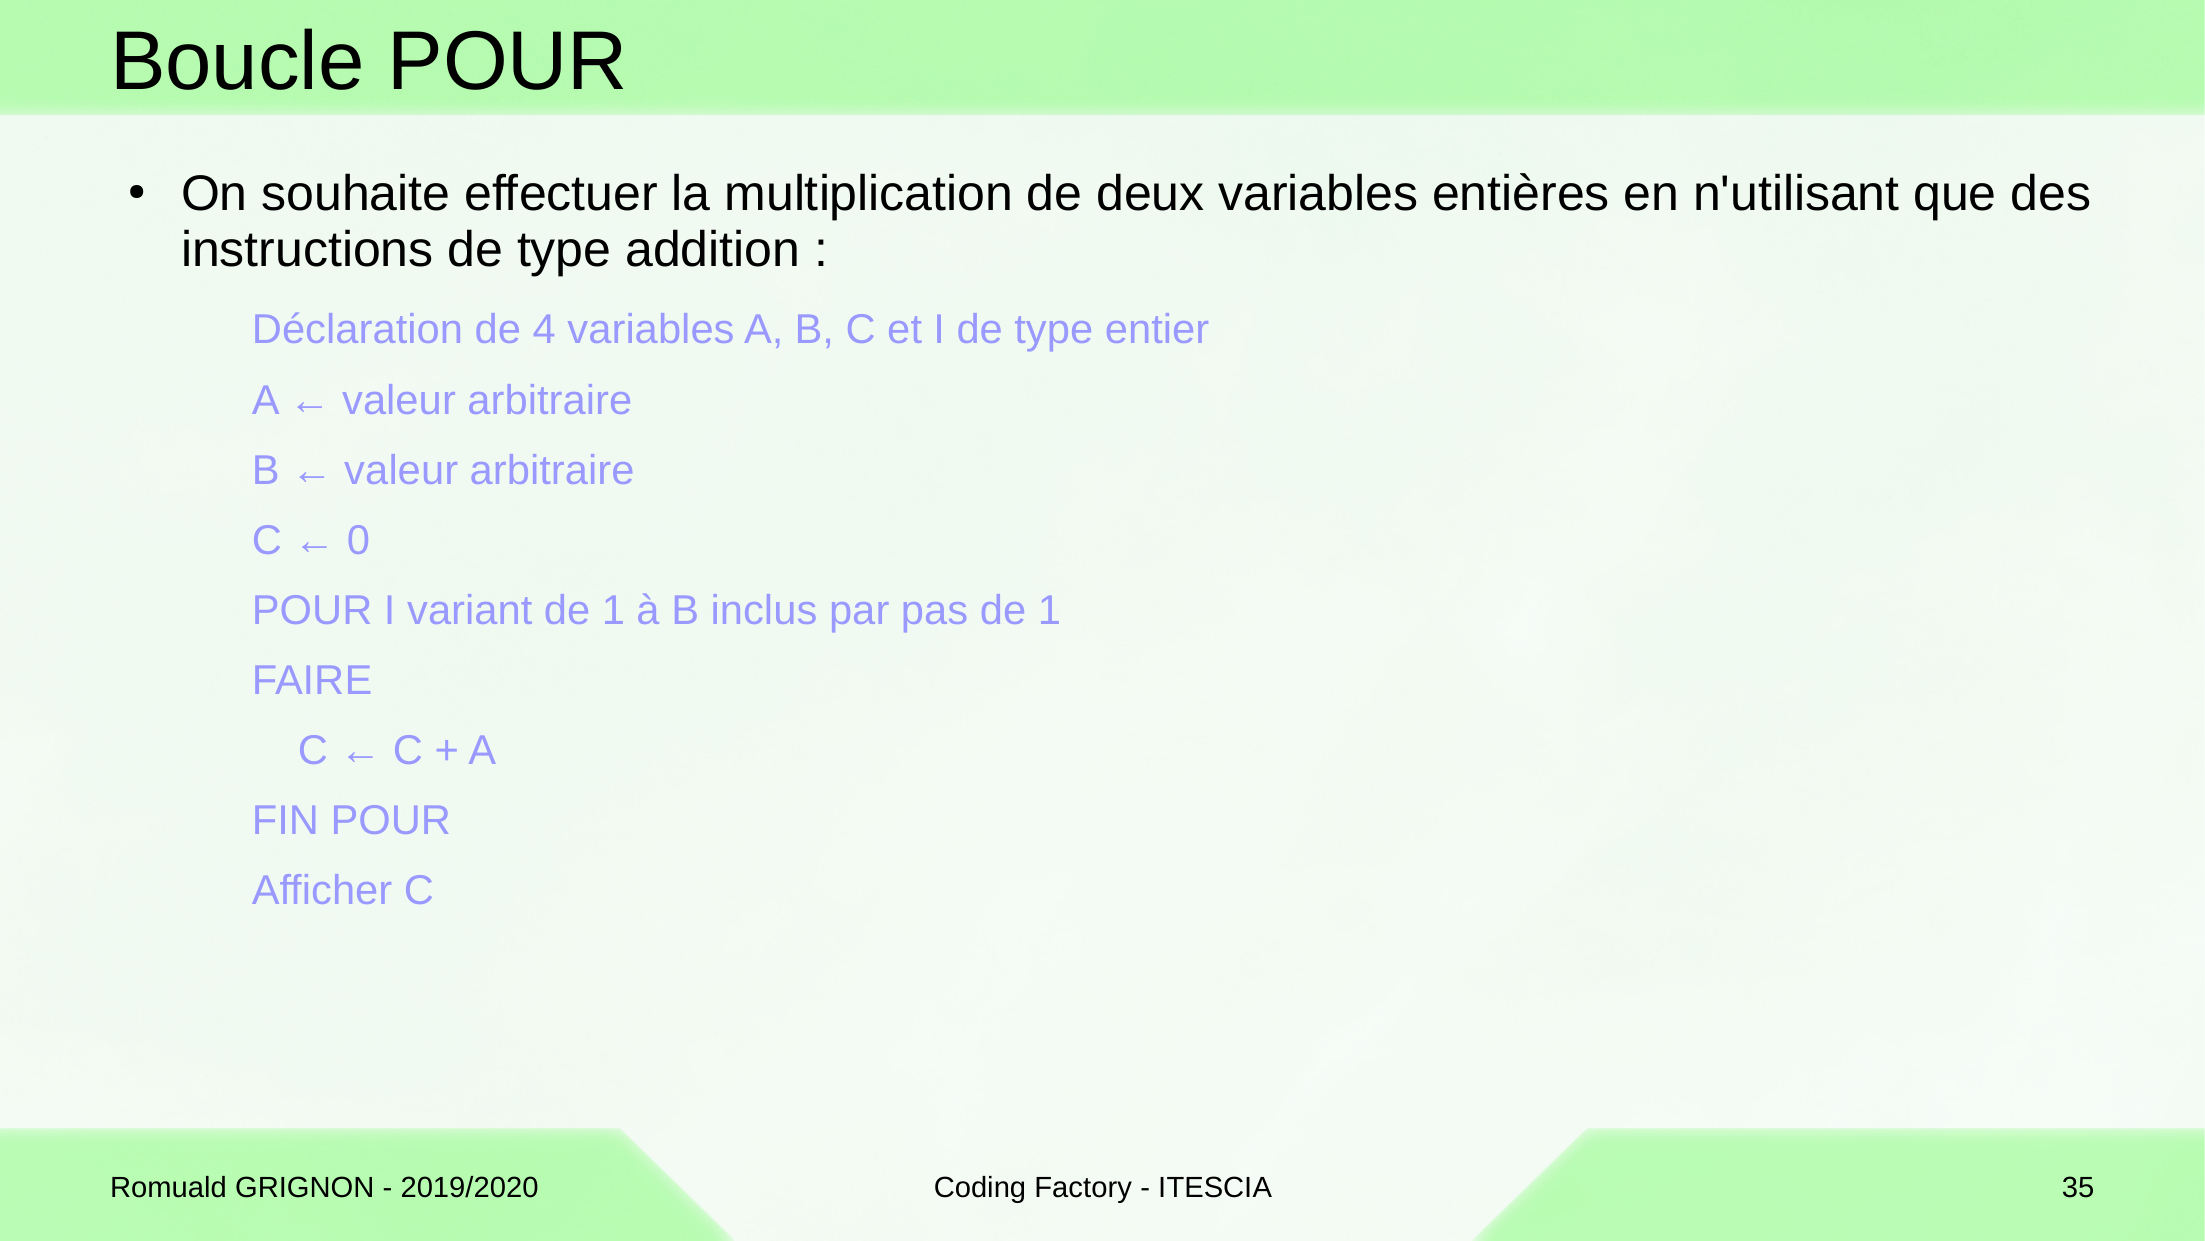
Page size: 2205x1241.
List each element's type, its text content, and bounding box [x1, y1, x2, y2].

list On souhaite effectuer la multiplication de deux variables entières en n'utilisant que des instructions de type addition : Déclaration de 4 variables A, B, C et I de type entier A ← valeur arbitraire B ← valeur arbitraire C ← 0 POUR I variant de 1 à B inclus par pas de 1 FAIRE C ← C + A FIN POUR Afficher C [110, 236, 2095, 961]
title Boucle POUR [110, 49, 2095, 236]
picture [0, 0, 2205, 1241]
